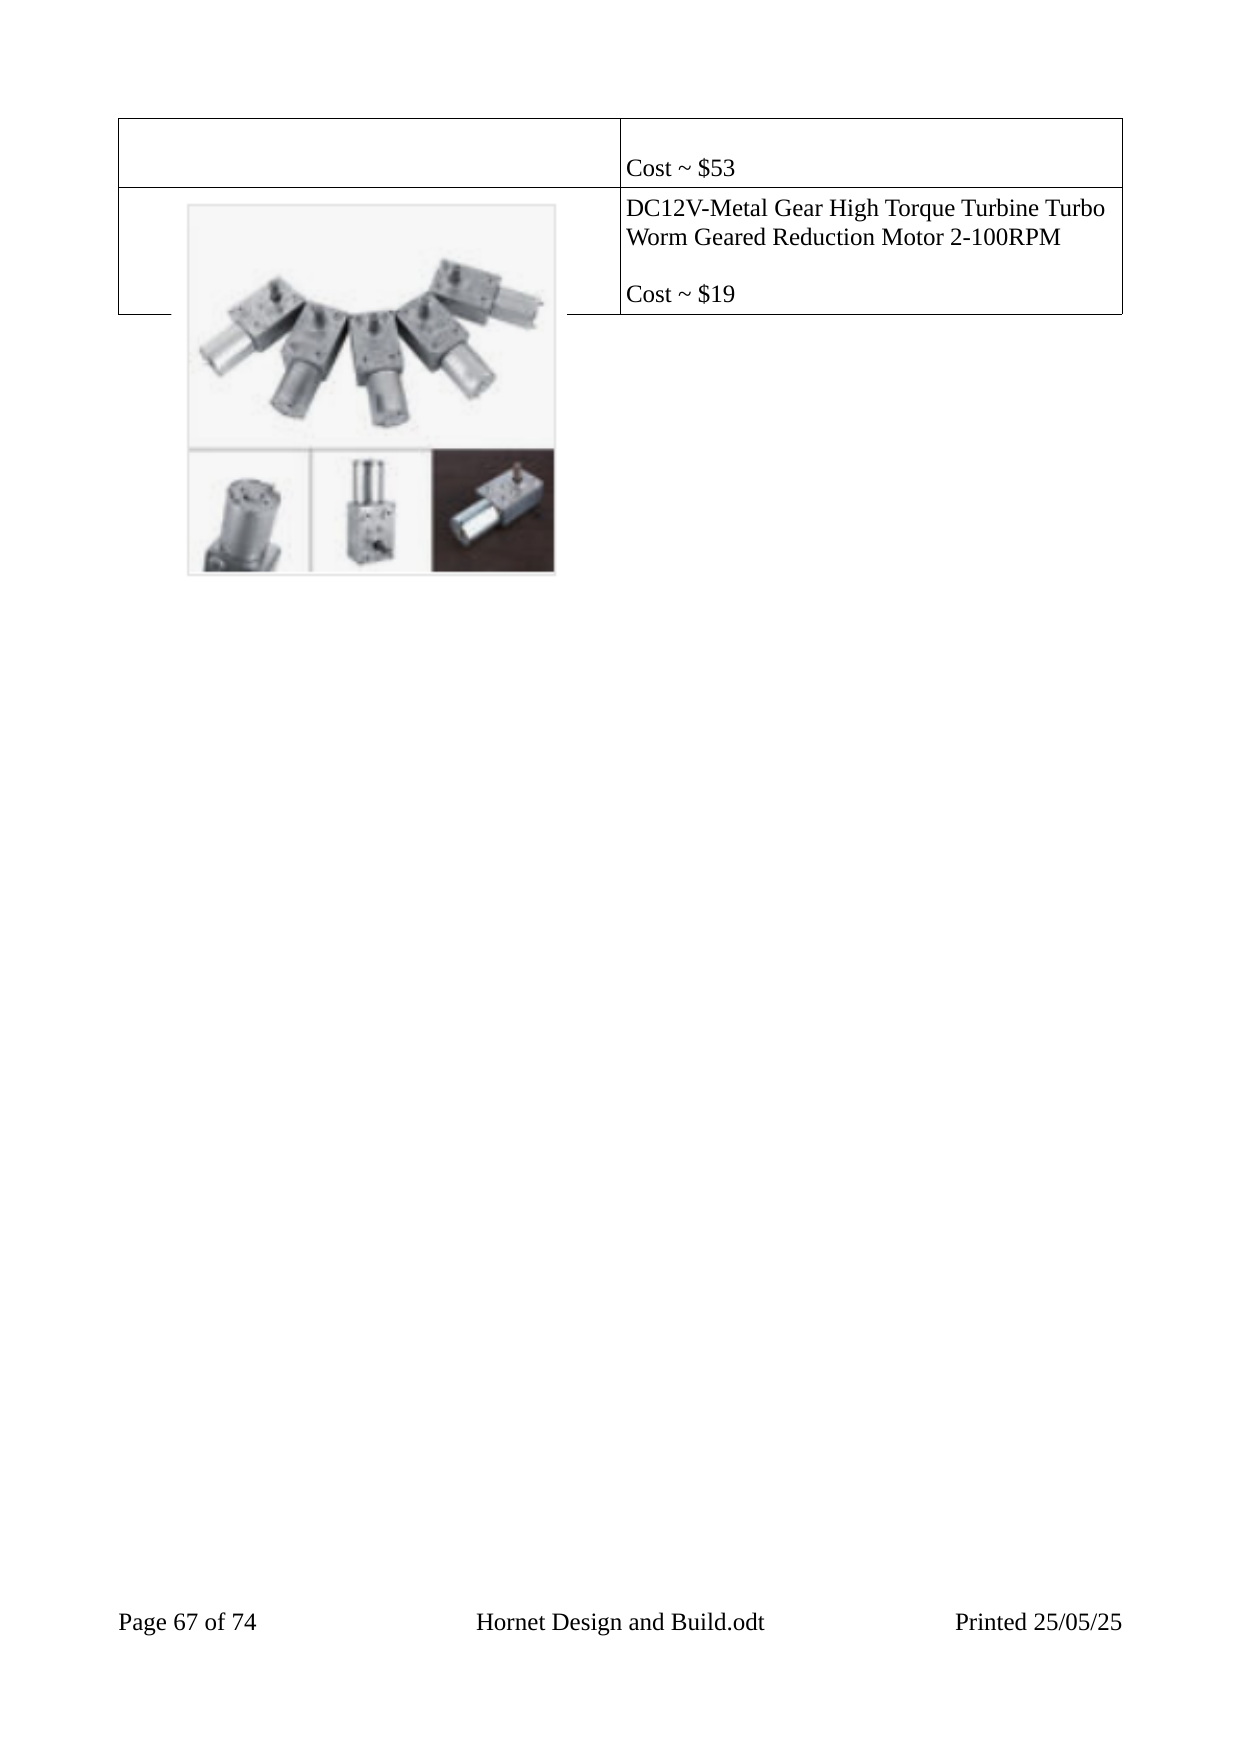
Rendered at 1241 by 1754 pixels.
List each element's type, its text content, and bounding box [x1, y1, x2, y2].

table_cell Cost ~ $53 [621, 119, 1122, 187]
table_cell [119, 119, 620, 187]
table_cell DC12V-Metal Gear High Torque Turbine Turbo Worm Geared Reduction Motor 2-100RPM Cost ~ $19 [621, 188, 1122, 314]
picture [171, 193, 567, 587]
table_cell [119, 188, 620, 314]
